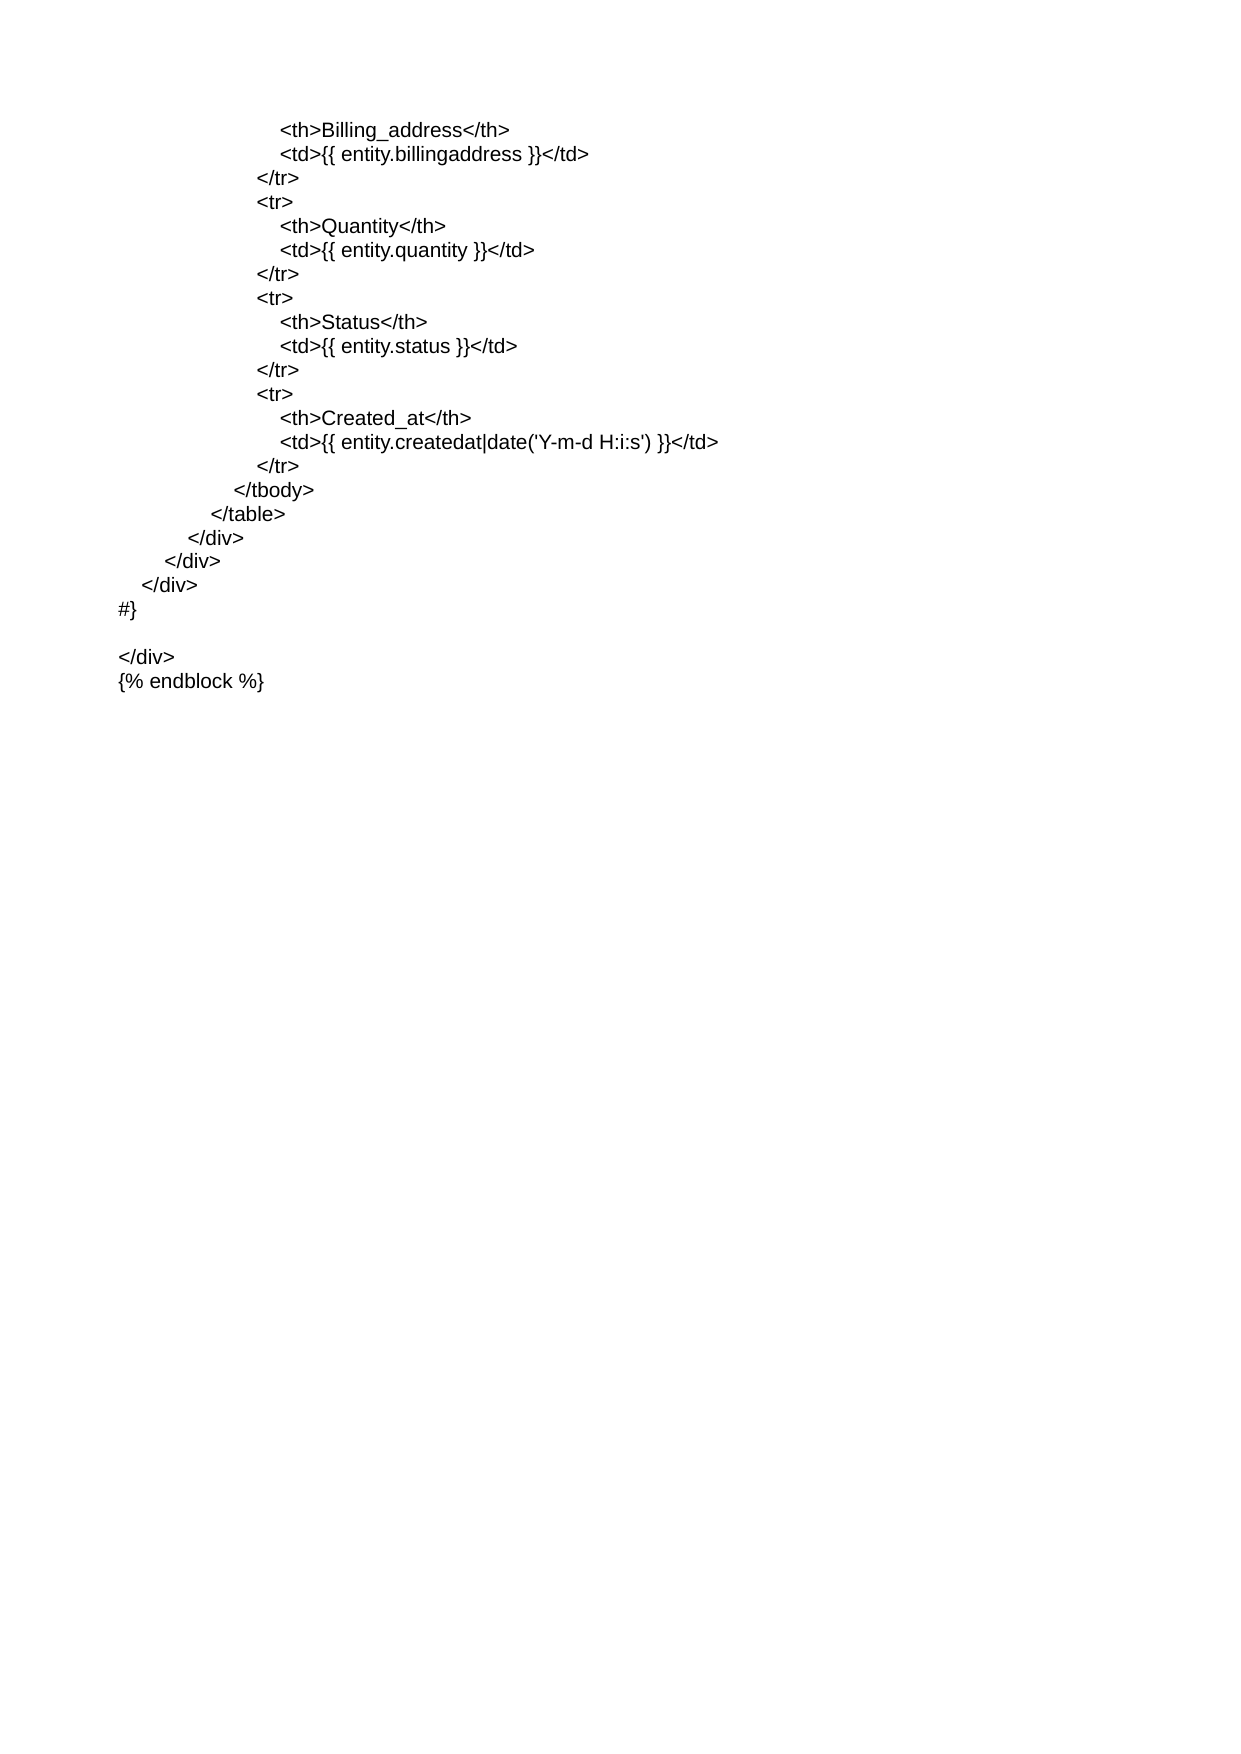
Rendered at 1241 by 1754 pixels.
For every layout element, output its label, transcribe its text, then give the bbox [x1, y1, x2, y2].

text </tbody> [118, 477, 1122, 501]
text <th>Status</th> [118, 310, 1122, 334]
text {% endblock %} [118, 669, 1122, 693]
text #} [118, 597, 1122, 621]
text <th>Created_at</th> [118, 406, 1122, 429]
text </div> [118, 573, 1122, 597]
text <th>Quantity</th> [118, 214, 1122, 238]
text <tr> [118, 382, 1122, 406]
text </tr> [118, 453, 1122, 477]
text </div> [118, 549, 1122, 573]
text </tr> [118, 262, 1122, 286]
text </tr> [118, 358, 1122, 382]
text <td>{{ entity.quantity }}</td> [118, 238, 1122, 262]
text </div> [118, 525, 1122, 549]
text </tr> [118, 166, 1122, 190]
text <tr> [118, 286, 1122, 310]
text </div> [118, 645, 1122, 669]
text <tr> [118, 190, 1122, 214]
text <th>Billing_address</th> [118, 118, 1122, 142]
text </table> [118, 501, 1122, 525]
text <td>{{ entity.billingaddress }}</td> [118, 142, 1122, 166]
text <td>{{ entity.createdat|date('Y-m-d H:i:s') }}</td> [118, 429, 1122, 453]
text <td>{{ entity.status }}</td> [118, 334, 1122, 358]
